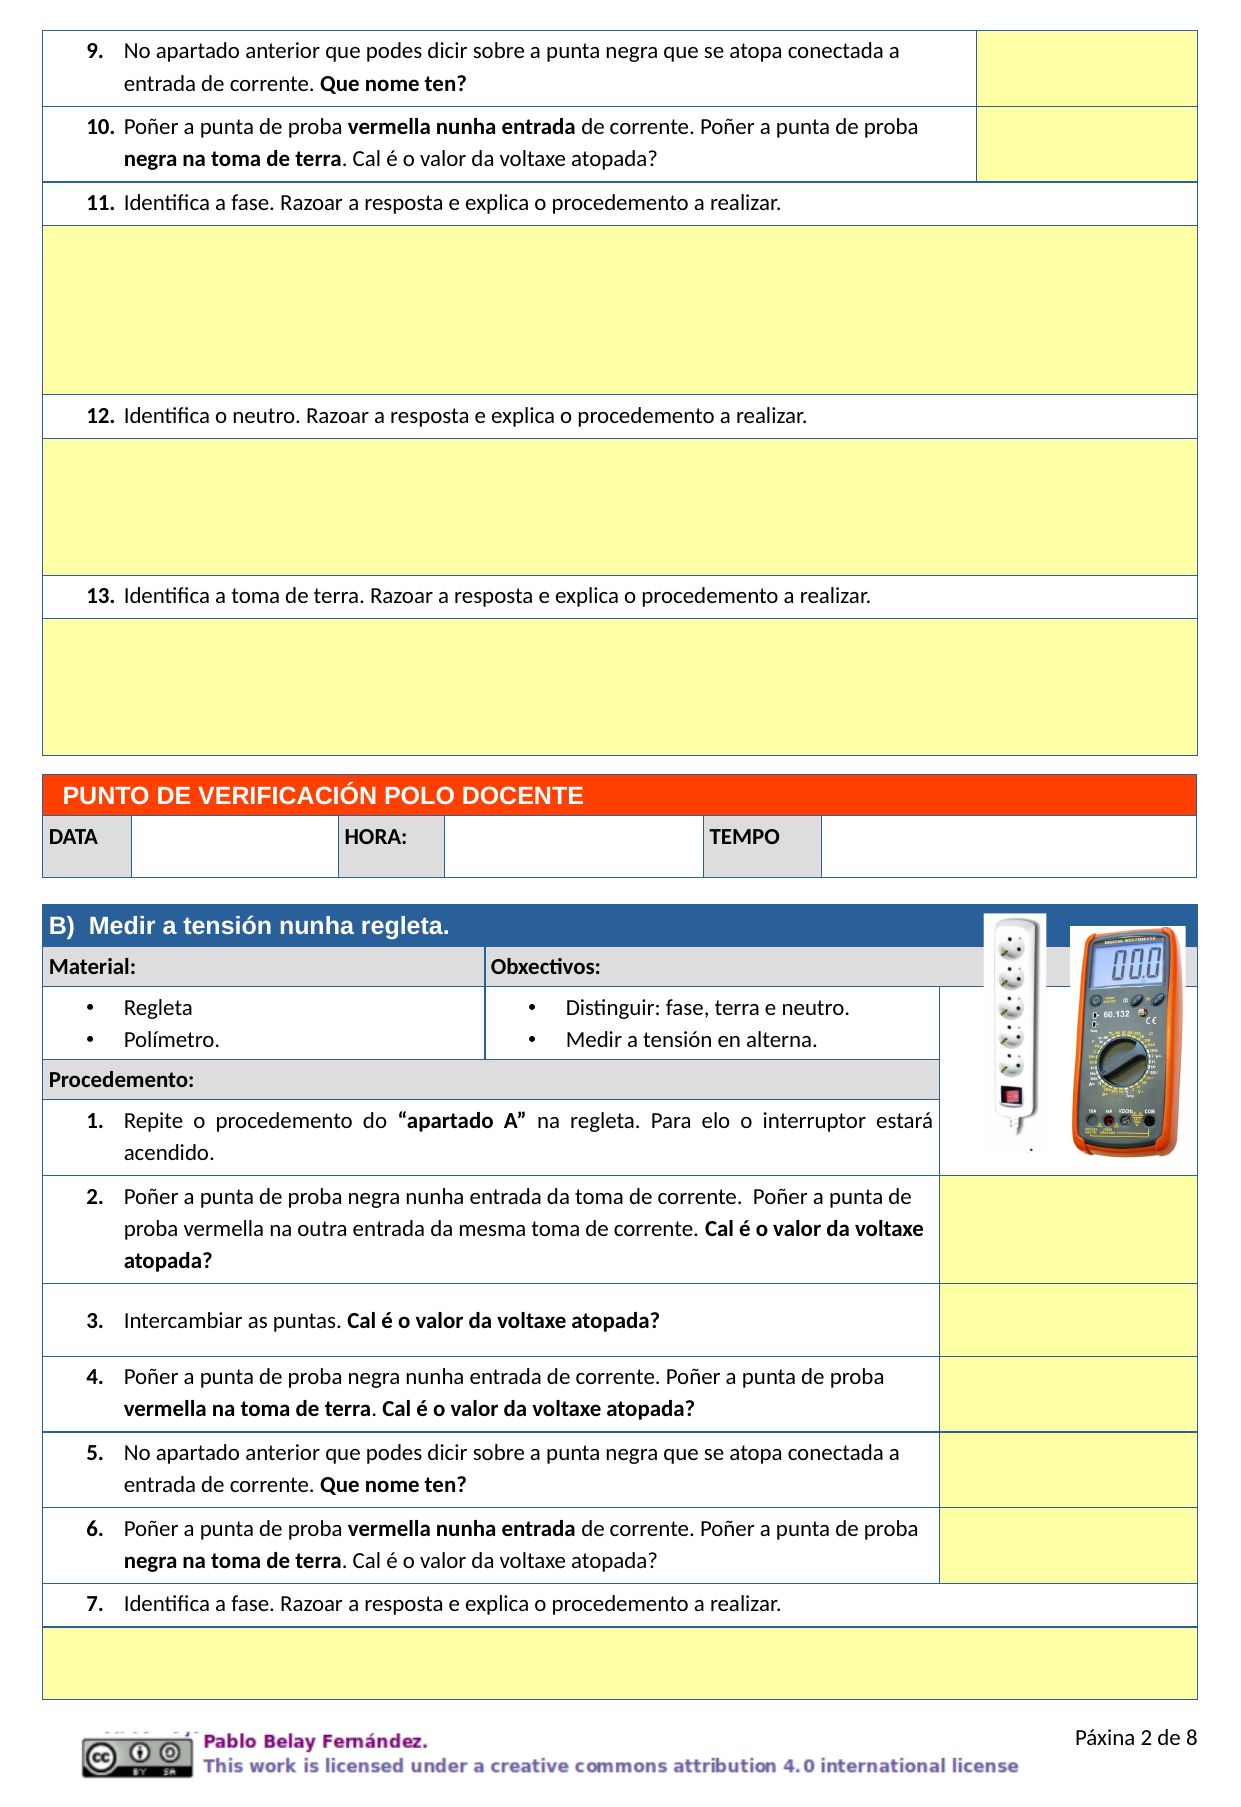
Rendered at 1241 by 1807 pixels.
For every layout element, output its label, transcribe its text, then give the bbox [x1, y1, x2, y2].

picture [65, 1722, 1035, 1787]
table_cell TEMPO [704, 816, 821, 877]
table_header B) Medir a tensión nunha regleta. [43, 905, 1197, 946]
table_cell [977, 107, 1197, 181]
picture [984, 914, 1047, 1152]
table_cell [1186, 947, 1197, 986]
table_cell Identifica a toma de terra. Razoar a resposta e explica o procedemento a realizar. [43, 576, 1197, 618]
table_cell [43, 619, 1197, 755]
table_cell [940, 1284, 1197, 1356]
table_cell [445, 816, 703, 877]
table_cell Material: [43, 947, 484, 986]
table_cell Poñer a punta de proba negra nunha entrada de corrente. Poñer a punta de proba vermella na toma de terra. Cal é o valor da voltaxe atopada? [43, 1357, 939, 1431]
table_cell [43, 226, 1197, 394]
table_cell Repite o procedemento do “apartado A” na regleta. Para elo o interruptor estará acendido. [43, 1100, 939, 1175]
table_cell [43, 1628, 1197, 1699]
table_cell [940, 987, 1197, 1175]
table_cell Identifica o neutro. Razoar a resposta e explica o procedemento a realizar. [43, 395, 1197, 438]
table_cell Identifica a fase. Razoar a resposta e explica o procedemento a realizar. [43, 1584, 1197, 1626]
table_cell Distinguir: fase, terra e neutro. Medir a tensión en alterna. [486, 987, 939, 1059]
table_cell [940, 1357, 1197, 1431]
table_cell [977, 31, 1197, 106]
table_cell Poñer a punta de proba vermella nunha entrada de corrente. Poñer a punta de proba negra na toma de terra. Cal é o valor da voltaxe atopada? [43, 107, 976, 181]
table_cell Identifica a fase. Razoar a resposta e explica o procedemento a realizar. [43, 183, 1197, 225]
picture [1070, 926, 1186, 1158]
table_cell No apartado anterior que podes dicir sobre a punta negra que se atopa conectada a entrada de corrente. Que nome ten? [43, 1433, 939, 1507]
table_cell [822, 816, 1196, 877]
table_cell Intercambiar as puntas. Cal é o valor da voltaxe atopada? [43, 1284, 939, 1356]
table_header PUNTO DE VERIFICACIÓN POLO DOCENTE [43, 775, 1196, 815]
table_cell [940, 1508, 1197, 1583]
table_cell Procedemento: [43, 1060, 939, 1099]
table_cell Regleta Polímetro. [43, 987, 484, 1059]
table_cell DATA [43, 816, 131, 877]
table_cell [1047, 947, 1070, 986]
table_cell Obxectivos: [486, 947, 983, 986]
table_cell No apartado anterior que podes dicir sobre a punta negra que se atopa conectada a entrada de corrente. Que nome ten? [43, 31, 976, 106]
table_cell [43, 439, 1197, 575]
table_cell [132, 816, 338, 877]
table_cell Poñer a punta de proba negra nunha entrada da toma de corrente. Poñer a punta de proba vermella na outra entrada da mesma toma de corrente. Cal é o valor da voltaxe atopada? [43, 1176, 939, 1283]
table_cell [940, 1176, 1197, 1283]
table_cell [940, 1433, 1197, 1507]
table_cell HORA: [339, 816, 444, 877]
table_cell Poñer a punta de proba vermella nunha entrada de corrente. Poñer a punta de proba negra na toma de terra. Cal é o valor da voltaxe atopada? [43, 1508, 939, 1583]
